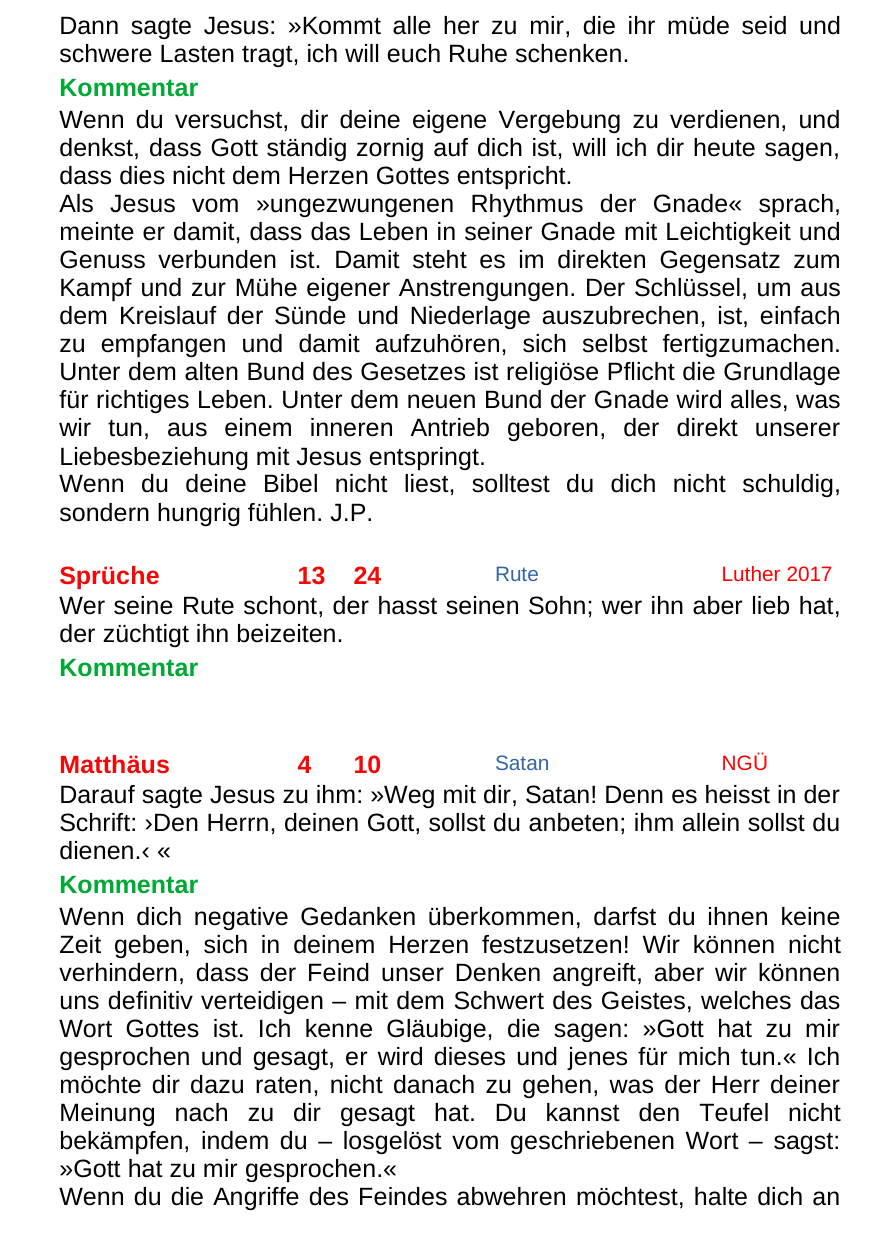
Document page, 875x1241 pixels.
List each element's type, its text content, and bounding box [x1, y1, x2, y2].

table_cell [59, 68, 844, 74]
table_cell [298, 871, 342, 900]
table_cell Wenn dich negative Gedanken überkommen, darfst du ihnen keine Zeit geben, sich in deinem Herzen festzusetzen! Wir können nicht verhindern, dass der Feind unser Denken angreift, aber wir können uns definitiv verteidigen – mit dem Schwert des Geistes, welches das Wort Gottes ist. Ich kenne Gläubige, die sagen: »Gott hat zu mir gesprochen und gesagt, er wird dieses und jenes für mich tun.« Ich möchte dir dazu raten, nicht danach zu gehen, was der Herr deiner Meinung nach zu dir gesagt hat. Du kannst den Teufel nicht bekämpfen, indem du – losgelöst vom geschriebenen Wort – sagst: »Gott hat zu mir gesprochen.« Wenn du die Angriffe des Feindes abwehren möchtest, halte dich an [59, 903, 842, 1211]
table_cell Rute [495, 562, 677, 592]
table_cell [427, 871, 495, 900]
table_cell [206, 654, 297, 683]
table_cell Kommentar [59, 654, 206, 683]
table_cell [342, 654, 353, 683]
table_cell 24 [353, 562, 427, 592]
table_cell [677, 871, 721, 900]
table_cell [59, 715, 844, 751]
table_cell [206, 871, 297, 900]
table_cell [677, 74, 721, 103]
table_cell [721, 871, 842, 900]
table_cell [677, 751, 721, 781]
table_cell [342, 562, 353, 592]
table_cell [721, 654, 842, 683]
table_cell [353, 74, 427, 103]
table_cell Wenn du versuchst, dir deine eigene Vergebung zu verdienen, und denkst, dass Gott ständig zornig auf dich ist, will ich dir heute sagen, dass dies nicht dem Herzen Gottes entspricht. Als Jesus vom »ungezwungenen Rhythmus der Gnade« sprach, meinte er damit, dass das Leben in seiner Gnade mit Leichtigkeit und Genuss verbunden ist. Damit steht es im direkten Gegensatz zum Kampf und zur Mühe eigener Anstrengungen. Der Schlüssel, um aus dem Kreislauf der Sünde und Niederlage auszubrechen, ist, einfach zu empfangen und damit aufzuhören, sich selbst fertigzumachen. Unter dem alten Bund des Gesetzes ist religiöse Pflicht die Grundlage für richtiges Leben. Unter dem neuen Bund der Gnade wird alles, was wir tun, aus einem inneren Antrieb geboren, der direkt unserer Liebesbeziehung mit Jesus entspringt. Wenn du deine Bibel nicht liest, solltest du dich nicht schuldig, sondern hungrig fühlen. J.P. [59, 106, 842, 526]
table_cell [59, 686, 842, 715]
table_cell [495, 871, 677, 900]
table_cell Sprüche [59, 562, 297, 592]
table_cell Wer seine Rute schont, der hasst seinen Sohn; wer ihn aber lieb hat, der züchtigt ihn beizeiten. [59, 592, 842, 648]
table_cell Dann sagte Jesus: »Kommt alle her zu mir, die ihr müde seid und schwere Lasten tragt, ich will euch Ruhe schenken. [59, 12, 842, 68]
table_cell 10 [353, 751, 427, 781]
table_cell Darauf sagte Jesus zu ihm: »Weg mit dir, Satan! Denn es heisst in der Schrift: ›Den Herrn, deinen Gott, sollst du anbeten; ihm allein sollst du dienen.‹ « [59, 781, 842, 864]
table_cell [59, 648, 844, 653]
table_cell [427, 562, 495, 592]
table_cell NGÜ [721, 751, 844, 781]
table_cell [59, 526, 844, 562]
table_cell [206, 74, 297, 103]
table_cell [342, 751, 353, 781]
table_cell [495, 74, 677, 103]
table_cell 4 [298, 751, 342, 781]
table_cell [677, 562, 721, 592]
table_cell [353, 871, 427, 900]
table_cell [59, 865, 844, 871]
table_cell Kommentar [59, 871, 206, 900]
table_cell Satan [495, 751, 677, 781]
table_cell [495, 654, 677, 683]
table_cell Matthäus [59, 751, 297, 781]
table_cell 13 [298, 562, 342, 592]
table_cell Luther 2017 [721, 562, 844, 592]
table_cell [342, 74, 353, 103]
table_cell [427, 654, 495, 683]
table_cell [427, 751, 495, 781]
table_cell [427, 74, 495, 103]
table_cell [353, 654, 427, 683]
table_cell [298, 74, 342, 103]
table_cell [342, 871, 353, 900]
table_cell [677, 654, 721, 683]
table_cell [298, 654, 342, 683]
table_cell [721, 74, 842, 103]
table_cell Kommentar [59, 74, 206, 103]
